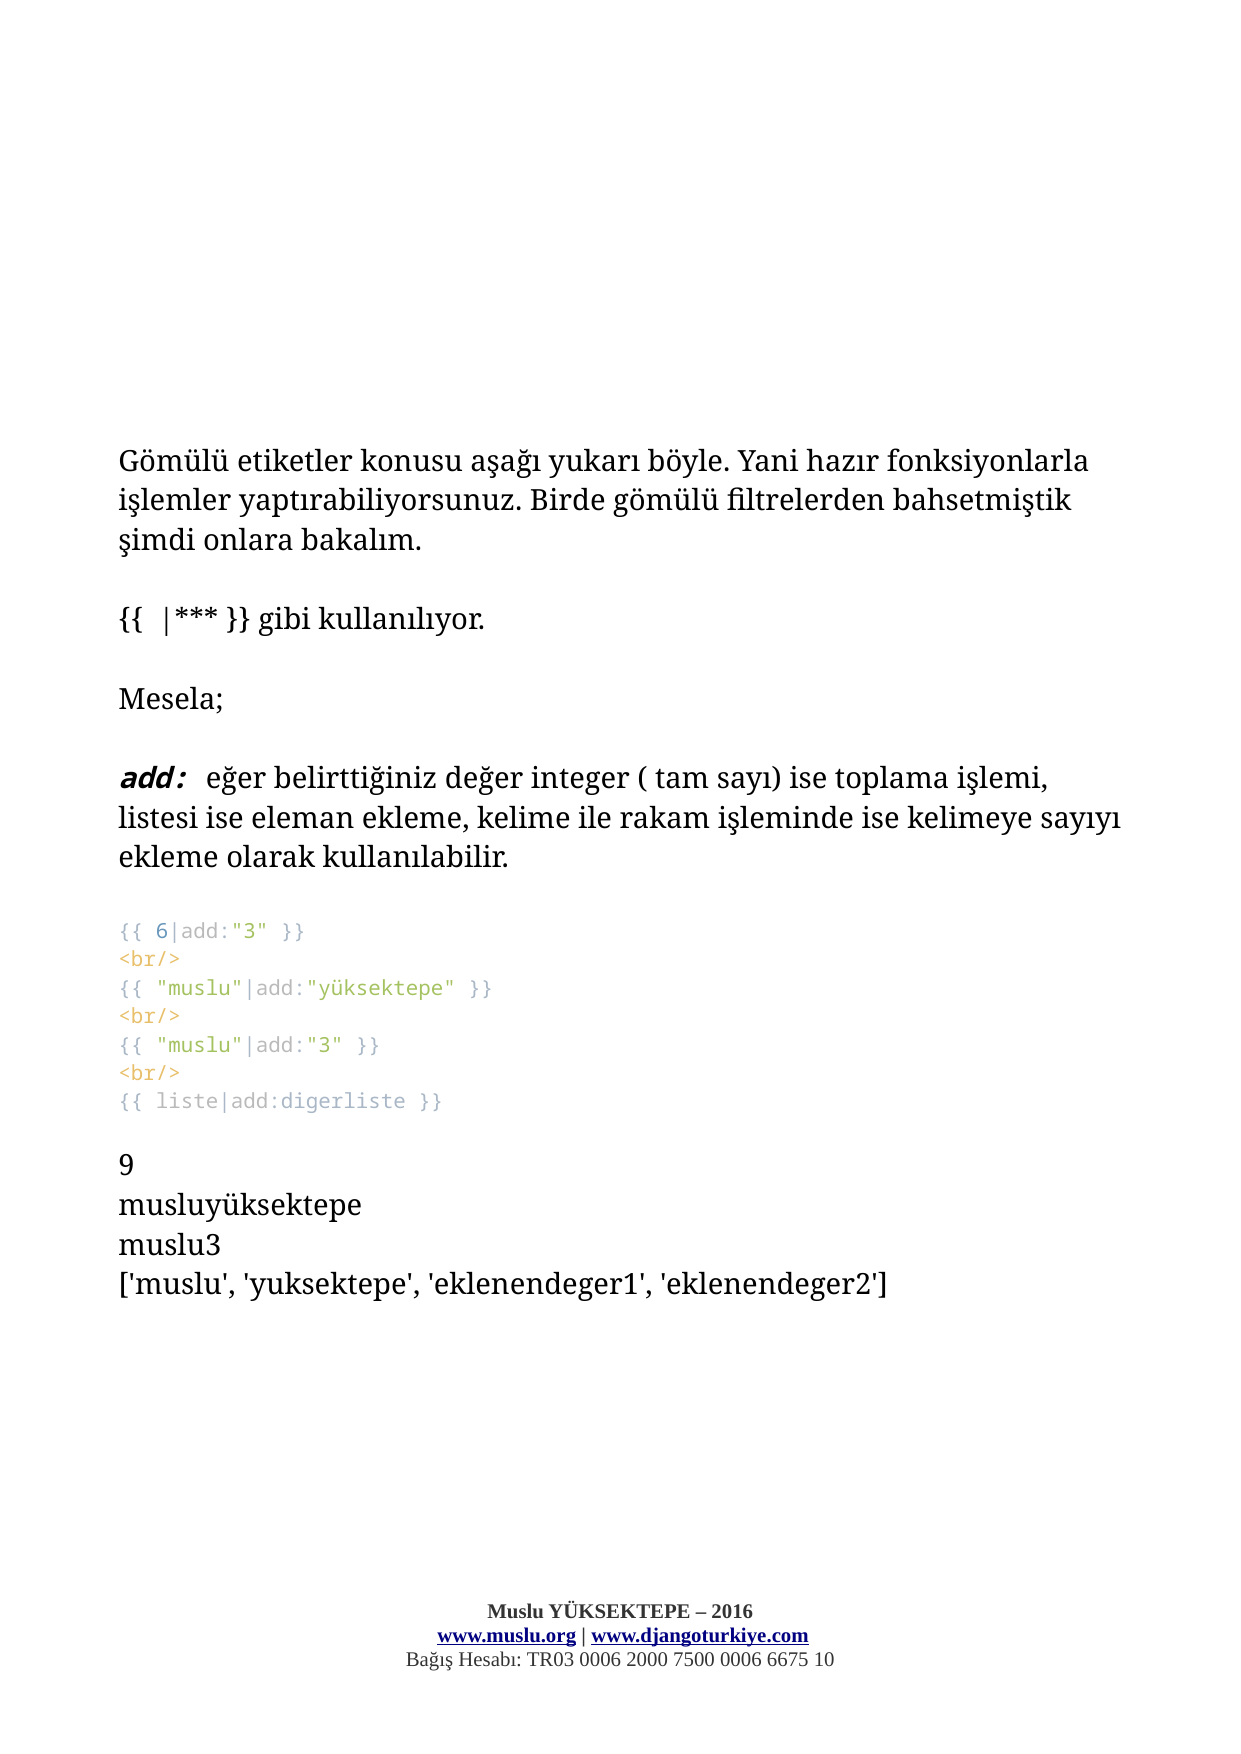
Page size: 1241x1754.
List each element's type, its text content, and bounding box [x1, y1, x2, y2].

text <br/> [118, 1058, 1122, 1087]
text {{ "muslu"|add:"yüksektepe" }} [118, 973, 1122, 1001]
text <br/> [118, 1001, 1122, 1030]
text {{ liste|add:digerliste }} [118, 1087, 1122, 1115]
text add: eğer belirttiğiniz değer integer ( tam sayı) ise toplama işlemi, listesi ise eleman ekleme, kelime ile rakam işleminde ise kelimeye sayıyı ekleme olarak kullanılabilir. [118, 757, 1122, 876]
text {{ 6|add:"3" }} [118, 916, 1122, 944]
text <br/> [118, 944, 1122, 973]
text 9 musluyüksektepe muslu3 ['muslu', 'yuksektepe', 'eklenendeger1', 'eklenendeger2'] [118, 1144, 1122, 1303]
text {{ |*** }} gibi kullanılıyor. [118, 598, 1122, 638]
text {{ "muslu"|add:"3" }} [118, 1030, 1122, 1058]
text Gömülü etiketler konusu aşağı yukarı böyle. Yani hazır fonksiyonlarla işlemler yaptırabiliyorsunuz. Birde gömülü filtrelerden bahsetmiştik şimdi onlara bakalım. [118, 440, 1122, 559]
text Mesela; [118, 678, 1122, 718]
